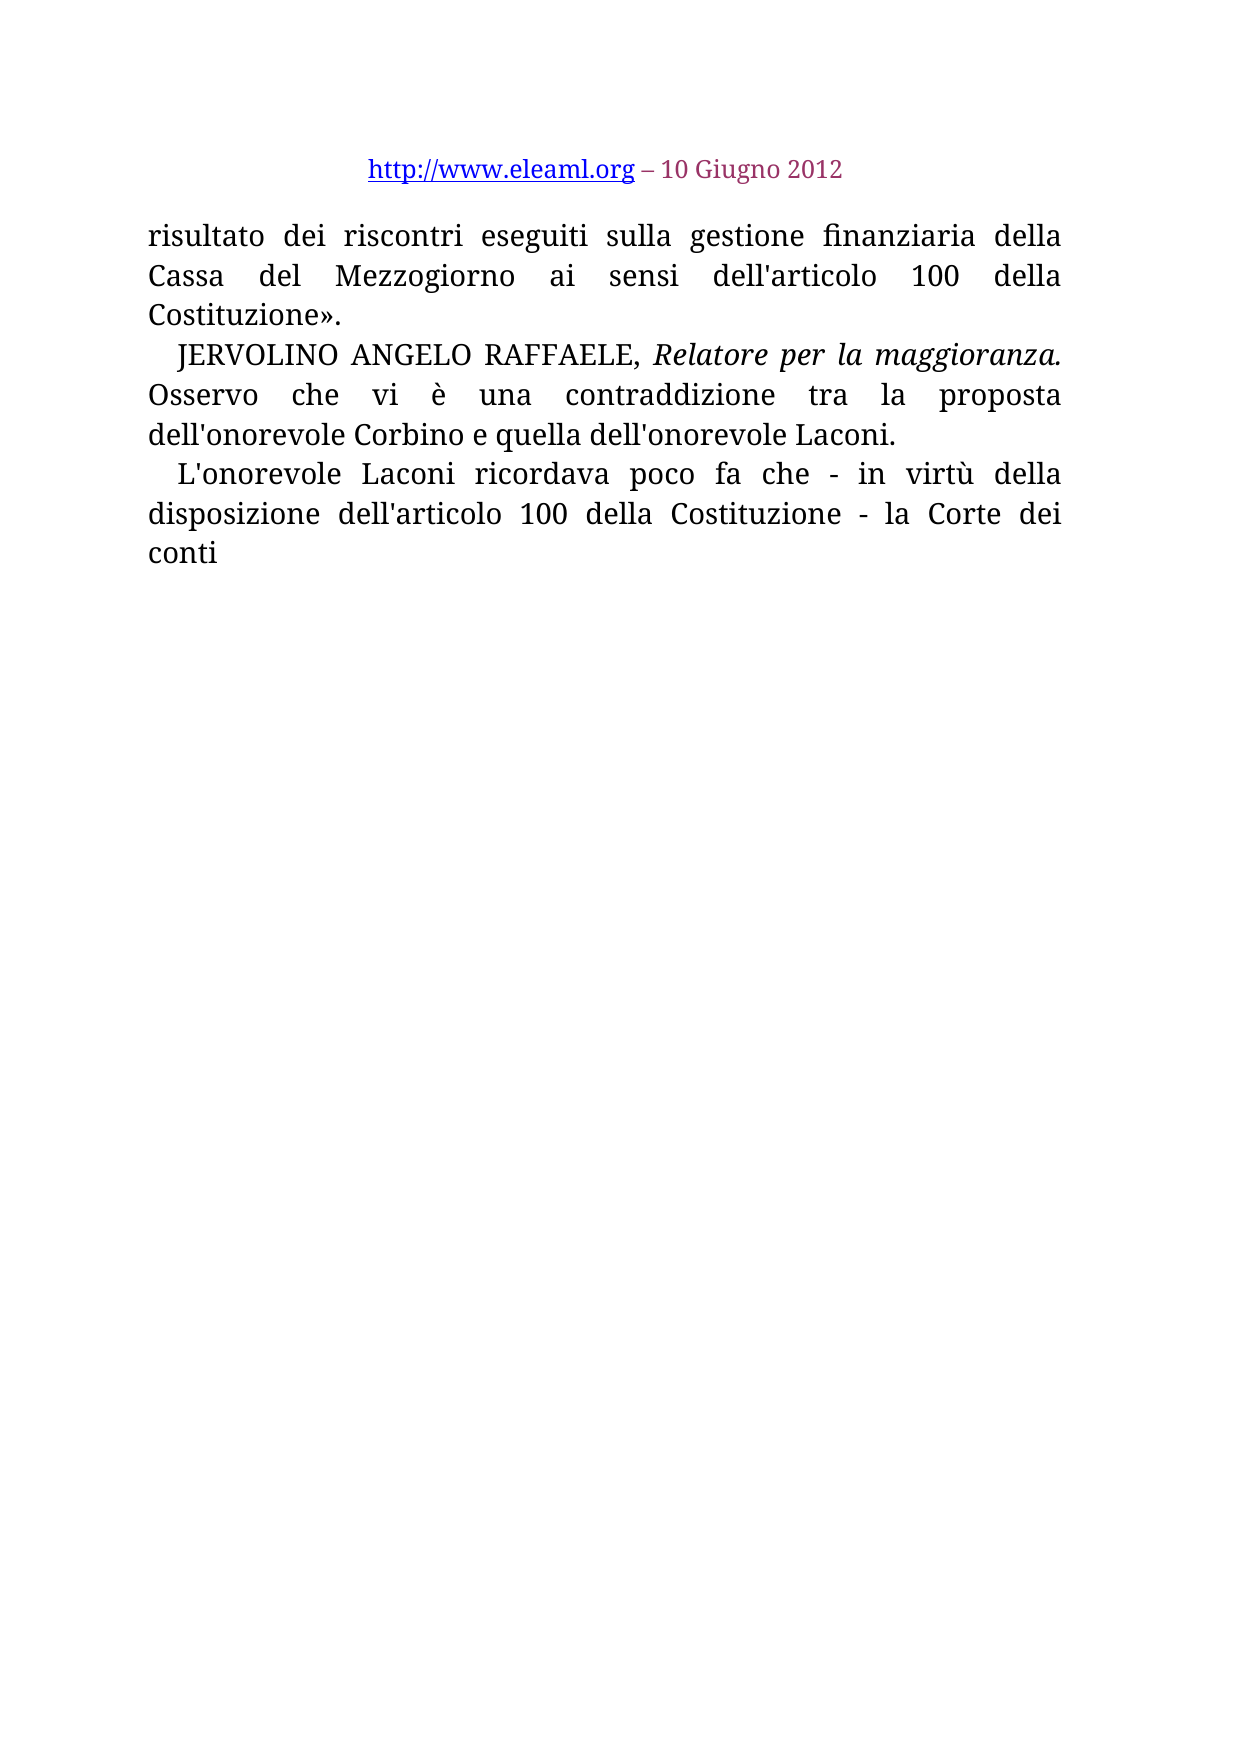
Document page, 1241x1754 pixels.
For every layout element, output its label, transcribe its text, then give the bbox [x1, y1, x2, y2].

text risultato dei riscontri eseguiti sulla gestione finanziaria della Cassa del Mezzogiorno ai sensi dell'articolo 100 della Costituzione». [148, 215, 1063, 334]
text JERVOLINO ANGELO RAFFAELE, Relatore per la maggioranza. Osservo che vi è una contraddizione tra la proposta dell'onorevole Corbino e quella dell'onorevole Laconi. [148, 334, 1063, 453]
text L'onorevole Laconi ricordava poco fa che - in virtù della disposizione dell'articolo 100 della Costituzione - la Corte dei conti [148, 453, 1063, 572]
